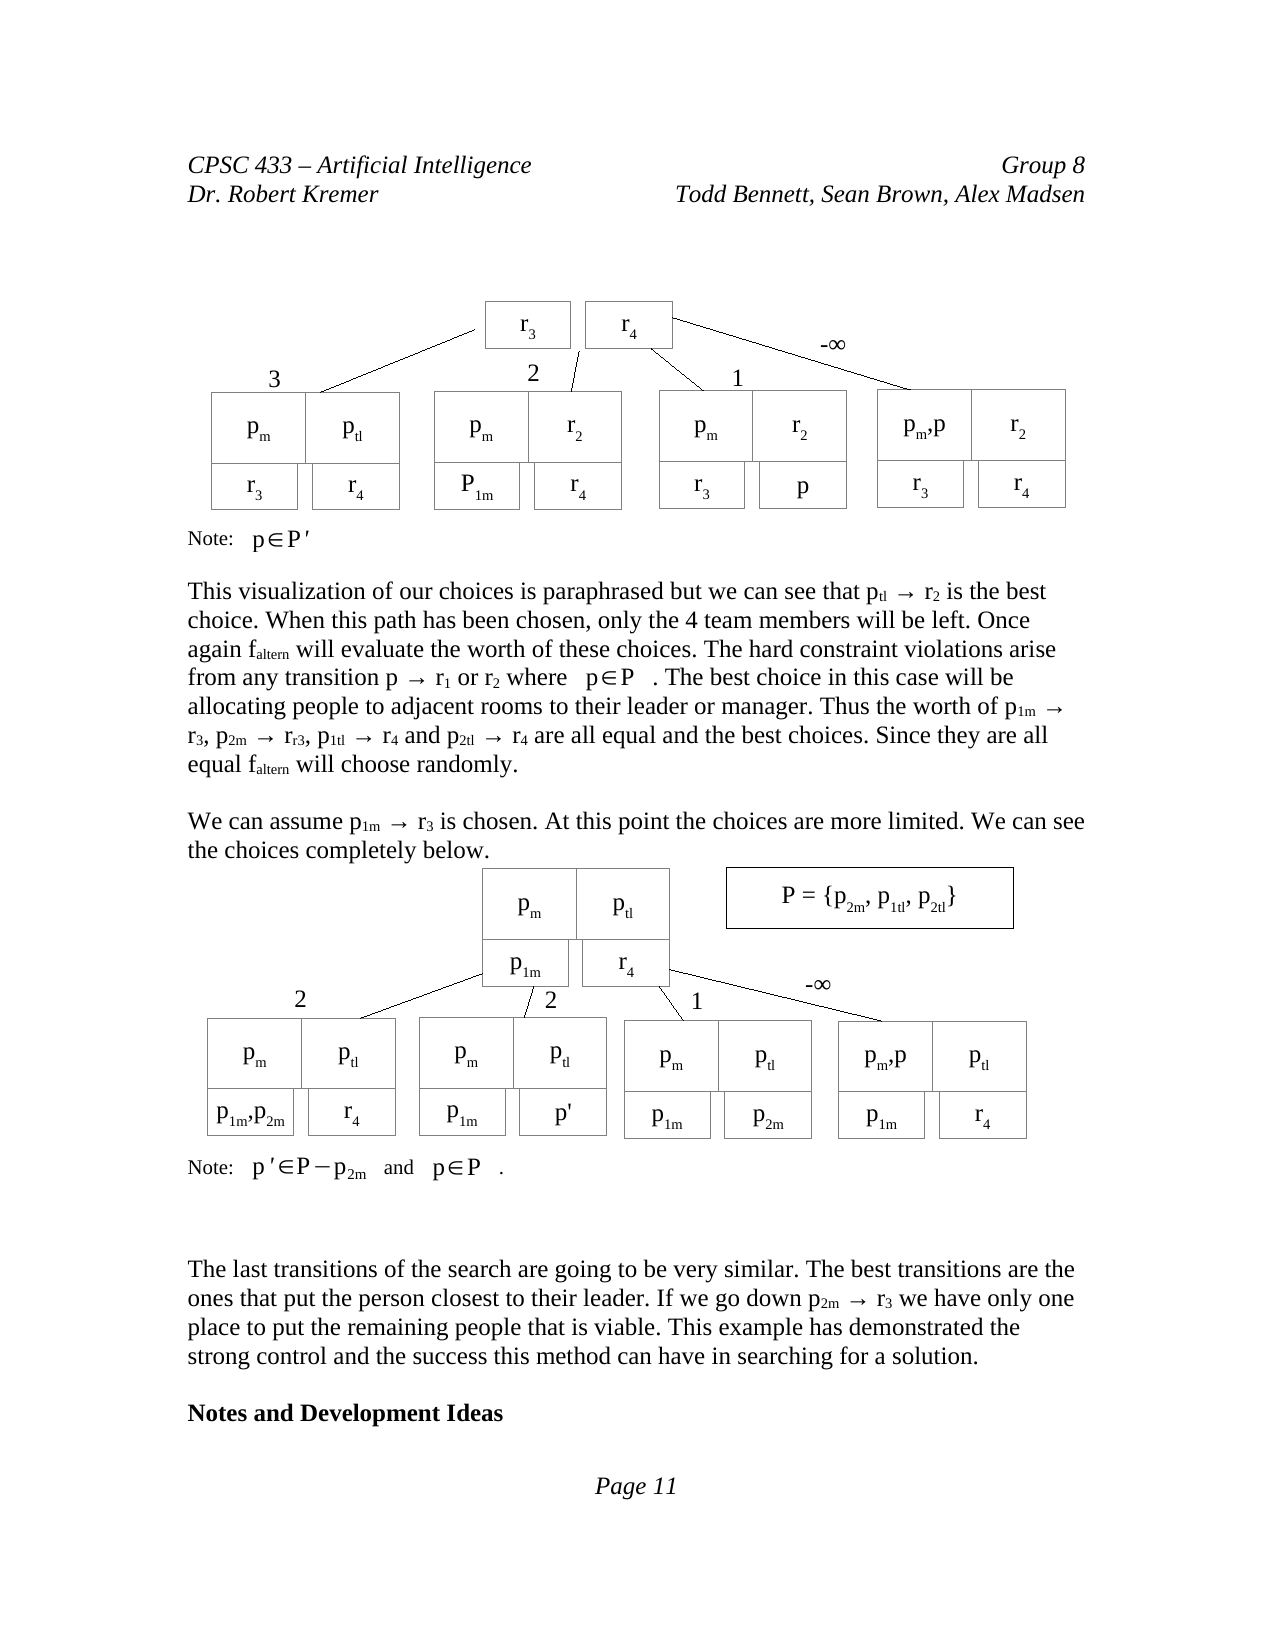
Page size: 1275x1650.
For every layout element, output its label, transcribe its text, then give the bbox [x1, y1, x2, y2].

text This visualization of our choices is paraphrased but we can see that ptl → r2 is the best choice. When this path has been chosen, only the 4 team members will be left. Once again faltern will evaluate the worth of these choices. The hard constraint violations arise from any transition p → r1 or r2 where. The best choice in this case will be allocating people to adjacent rooms to their leader or manager. Thus the worth of p1m → r3, p2m → rr3, p1tl → r4 and p2tl → r4 are all equal and the best choices. Since they are all equal faltern will choose randomly. [187, 576, 1087, 777]
text We can assume p1m → r3 is chosen. At this point the choices are more limited. We can see the choices completely below. [187, 806, 1087, 864]
text Note:and. [187, 1151, 1087, 1182]
text Notes and Development Ideas [187, 1398, 1087, 1427]
text The last transitions of the search are going to be very similar. The best transitions are the ones that put the person closest to their leader. If we go down p2m → r3 we have only one place to put the remaining people that is viable. This example has demonstrated the strong control and the success this method can have in searching for a solution. [187, 1254, 1087, 1369]
text Note: [187, 524, 1087, 552]
